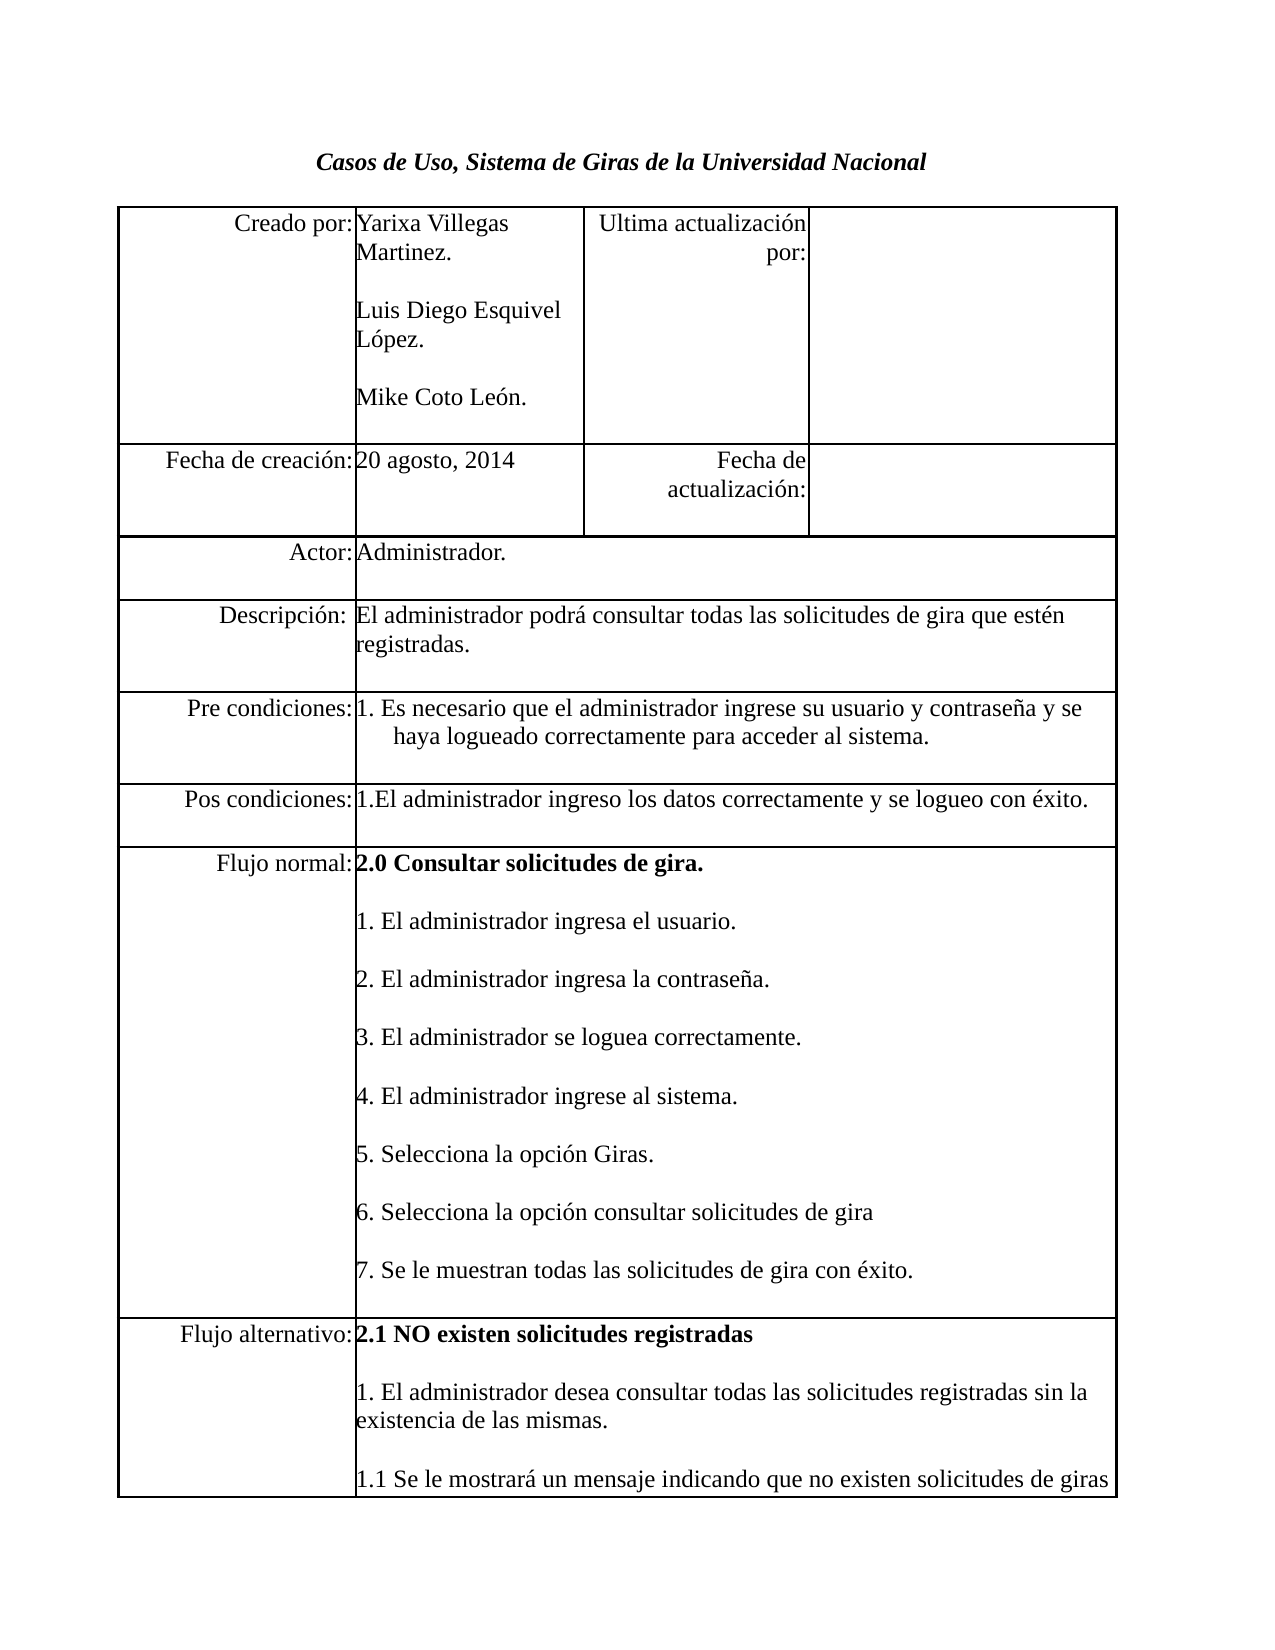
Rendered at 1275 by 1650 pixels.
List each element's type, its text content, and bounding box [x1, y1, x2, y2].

table_cell Administrador. [357, 538, 1115, 598]
table_cell Fecha de creación: [120, 445, 355, 535]
table_cell 2.0 Consultar solicitudes de gira. 1. El administrador ingresa el usuario. 2. El administrador ingresa la contraseña. 3. El administrador se loguea correctamente. 4. El administrador ingrese al sistema. 5. Selecciona la opción Giras. 6. Selecciona la opción consultar solicitudes de gira 7. Se le muestran todas las solicitudes de gira con éxito. [357, 848, 1115, 1317]
table_cell [810, 445, 1115, 535]
table_cell Creado por: [120, 208, 355, 443]
table_cell 2.1 NO existen solicitudes registradas 1. El administrador desea consultar todas las solicitudes registradas sin la existencia de las mismas. 1.1 Se le mostrará un mensaje indicando que no existen solicitudes de giras [357, 1319, 1115, 1496]
table_cell Actor: [120, 538, 355, 598]
table_cell El administrador podrá consultar todas las solicitudes de gira que estén registradas. [357, 601, 1115, 691]
table_cell 1.El administrador ingreso los datos correctamente y se logueo con éxito. [357, 785, 1115, 846]
table_cell Flujo alternativo: [120, 1319, 355, 1496]
table_cell Ultima actualización por: [585, 208, 808, 443]
table_cell Fecha de actualización: [585, 445, 808, 535]
table_cell Flujo normal: [120, 848, 355, 1317]
table_cell [810, 208, 1115, 443]
table_cell 1. Es necesario que el administrador ingrese su usuario y contraseña y se haya logueado correctamente para acceder al sistema. [357, 693, 1115, 782]
table_cell Descripción: [120, 601, 355, 691]
table_cell Pre condiciones: [120, 693, 355, 782]
table_cell Yarixa Villegas Martinez. Luis Diego Esquivel López. Mike Coto León. [357, 208, 583, 443]
table_cell Pos condiciones: [120, 785, 355, 846]
table_cell 20 agosto, 2014 [357, 445, 583, 535]
